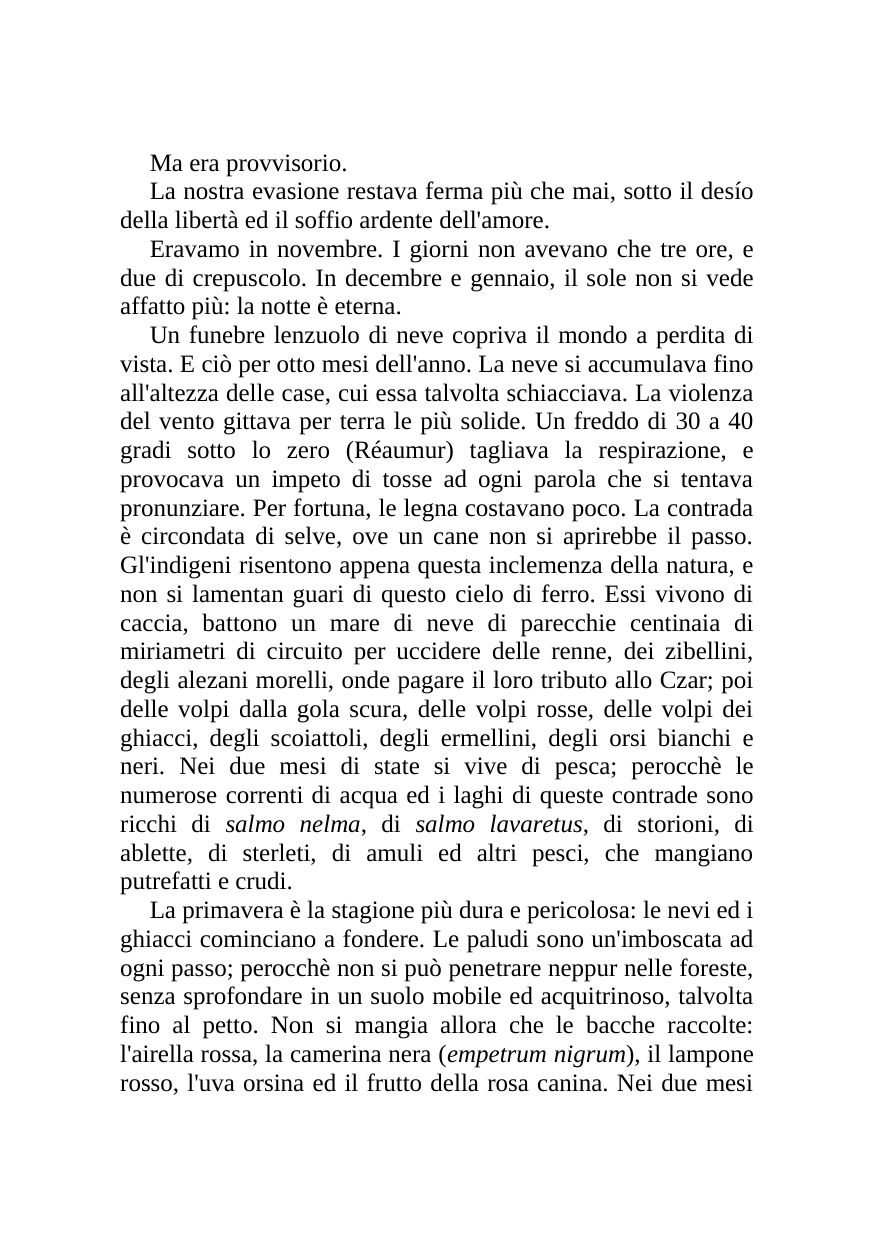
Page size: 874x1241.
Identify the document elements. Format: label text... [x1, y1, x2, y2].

text La nostra evasione restava ferma più che mai, sotto il desío della libertà ed il soffio ardente dell'amore. [120, 176, 754, 234]
text Eravamo in novembre. I giorni non avevano che tre ore, e due di crepuscolo. In decembre e gennaio, il sole non si vede affatto più: la notte è eterna. [120, 234, 754, 320]
text La primavera è la stagione più dura e pericolosa: le nevi ed i ghiacci cominciano a fondere. Le paludi sono un'imboscata ad ogni passo; perocchè non si può penetrare neppur nelle foreste, senza sprofondare in un suolo mobile ed acquitrinoso, talvolta fino al petto. Non si mangia allora che le bacche raccolte: l'airella rossa, la camerina nera (empetrum nigrum), il lampone rosso, l'uva orsina ed il frutto della rosa canina. Nei due mesi [120, 895, 754, 1096]
text Ma era provvisorio. [120, 148, 754, 176]
text Un funebre lenzuolo di neve copriva il mondo a perdita di vista. E ciò per otto mesi dell'anno. La neve si accumulava fino all'altezza delle case, cui essa talvolta schiacciava. La violenza del vento gittava per terra le più solide. Un freddo di 30 a 40 gradi sotto lo zero (Réaumur) tagliava la respirazione, e provocava un impeto di tosse ad ogni parola che si tentava pronunziare. Per fortuna, le legna costavano poco. La contrada è circondata di selve, ove un cane non si aprirebbe il passo. Gl'indigeni risentono appena questa inclemenza della natura, e non si lamentan guari di questo cielo di ferro. Essi vivono di caccia, battono un mare di neve di parecchie centinaia di miriametri di circuito per uccidere delle renne, dei zibellini, degli alezani morelli, onde pagare il loro tributo allo Czar; poi delle volpi dalla gola scura, delle volpi rosse, delle volpi dei ghiacci, degli scoiattoli, degli ermellini, degli orsi bianchi e neri. Nei due mesi di state si vive di pesca; perocchè le numerose correnti di acqua ed i laghi di queste contrade sono ricchi di salmo nelma, di salmo lavaretus, di storioni, di ablette, di sterleti, di amuli ed altri pesci, che mangiano putrefatti e crudi. [120, 320, 754, 895]
